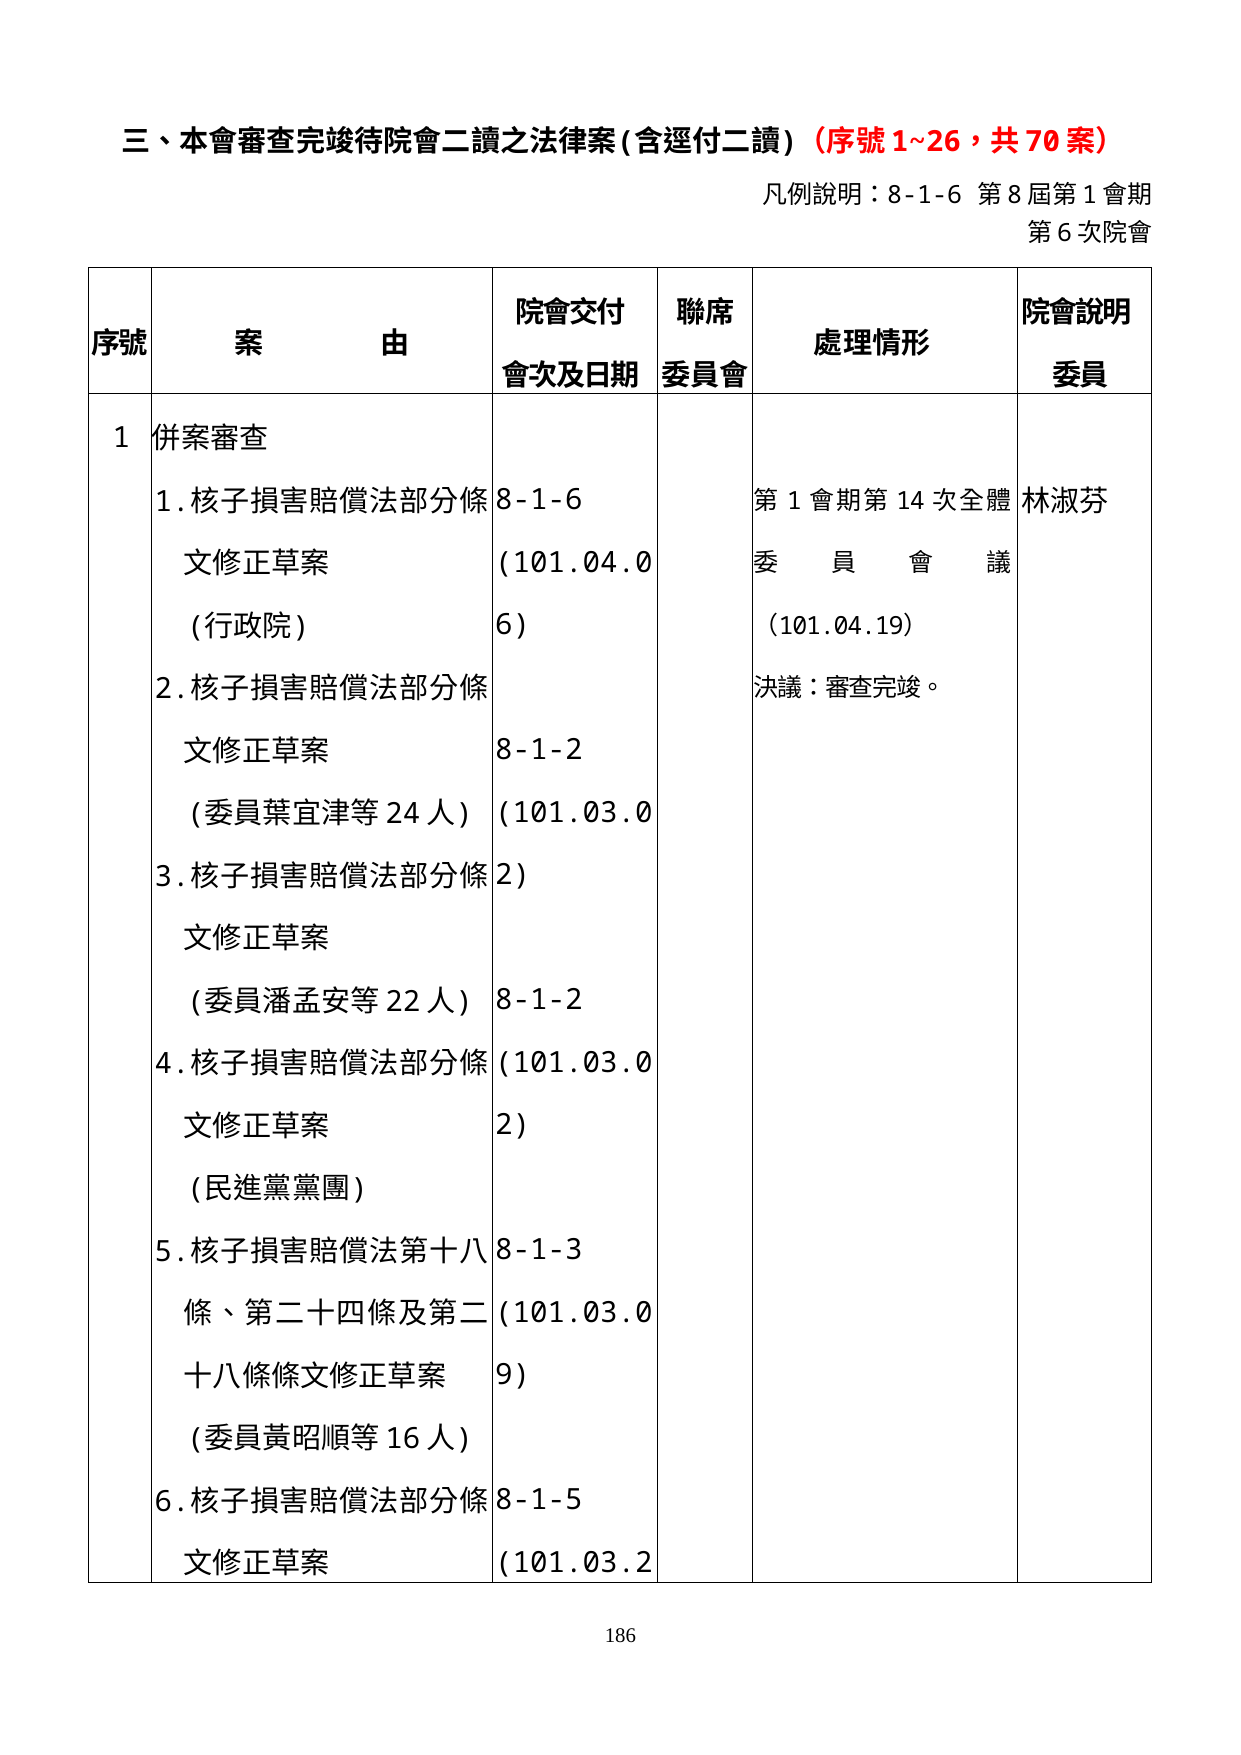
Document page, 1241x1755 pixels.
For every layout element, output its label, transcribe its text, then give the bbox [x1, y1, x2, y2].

table_cell 8-1-6 (101.04.06) 8-1-2 (101.03.02) 8-1-2 (101.03.02) 8-1-3 (101.03.09) 8-1-5 (101.03.2 [493, 394, 657, 1582]
table_cell 併案審查 1.核子損害賠償法部分條文修正草案 (行政院) 2.核子損害賠償法部分條文修正草案 (委員葉宜津等24人) 3.核子損害賠償法部分條文修正草案 (委員潘孟安等22人) 4.核子損害賠償法部分條文修正草案 (民進黨黨團) 5.核子損害賠償法第十八條、第二十四條及第二十八條條文修正草案 (委員黃昭順等16人) 6.核子損害賠償法部分條文修正草案 [152, 394, 492, 1582]
table_header 院會交付 會次及日期 [493, 268, 657, 393]
table_cell [658, 394, 752, 1582]
text 三、本會審查完竣待院會二讀之法律案(含逕付二讀)（序號1~26，共70案） [89, 118, 1152, 160]
table_header 聯席 委員會 [658, 268, 752, 393]
table_header 院會說明 委員 [1018, 268, 1151, 393]
table_cell [89, 394, 151, 1582]
table_header 案 由 [152, 268, 492, 393]
table_header 處理情形 [753, 268, 1017, 393]
table_cell 林淑芬 [1018, 394, 1151, 1582]
table_cell 第1會期第14次全體委員會議（101.04.19） 決議：審查完竣。 [753, 394, 1017, 1582]
table_header 序號 [89, 268, 151, 393]
text 凡例說明：8-1-6 第8屆第1會期第6次院會 [89, 173, 1152, 248]
